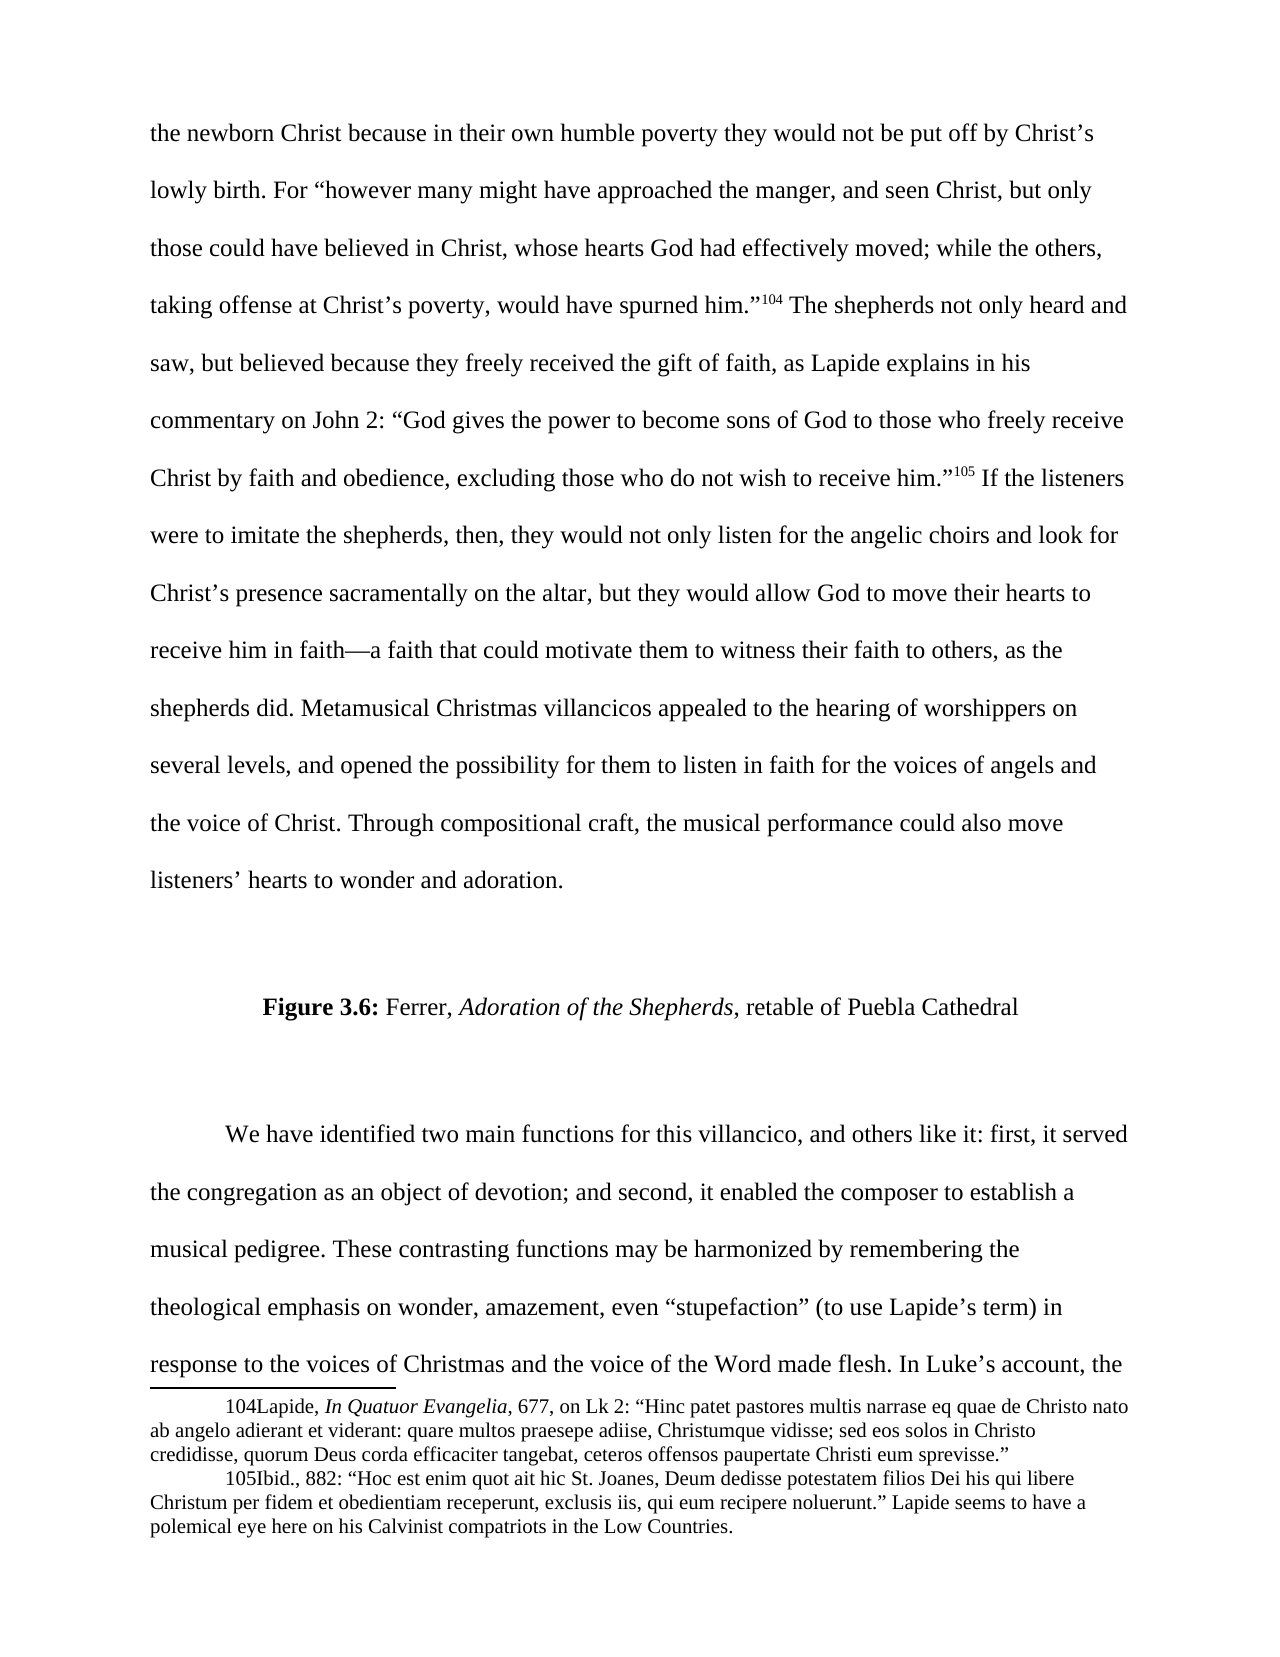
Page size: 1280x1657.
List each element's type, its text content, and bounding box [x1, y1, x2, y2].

text Figure 3.6: Ferrer, Adoration of the Shepherds, retable of Puebla Cathedral [187, 992, 1092, 1021]
text Lapide, In Quatuor Evangelia, 677, on Lk 2: “Hinc patet pastores multis narrase eq quae de Christo nato ab angelo adierant et viderant: quare multos praesepe adiise, Christumque vidisse; sed eos solos in Christo credidisse, quorum Deus corda efficaciter tangebat, ceteros offensos paupertate Christi eum sprevisse.” [150, 1394, 1130, 1466]
text Ibid., 882: “Hoc est enim quot ait hic St. Joanes, Deum dedisse potestatem filios Dei his qui libere Christum per fidem et obedientiam receperunt, exclusis iis, qui eum recipere noluerunt.” Lapide seems to have a polemical eye here on his Calvinist compatriots in the Low Countries. [150, 1466, 1130, 1538]
text the newborn Christ because in their own humble poverty they would not be put off by Christ’s lowly birth. For “however many might have approached the manger, and seen Christ, but only those could have believed in Christ, whose hearts God had effectively moved; while the others, taking offense at Christ’s poverty, would have spurned him.” The shepherds not only heard and saw, but believed because they freely received the gift of faith, as Lapide explains in his commentary on John 2: “God gives the power to become sons of God to those who freely receive Christ by faith and obedience, excluding those who do not wish to receive him.” If the listeners were to imitate the shepherds, then, they would not only listen for the angelic choirs and look for Christ’s presence sacramentally on the altar, but they would allow God to move their hearts to receive him in faith—a faith that could motivate them to witness their faith to others, as the shepherds did. Metamusical Christmas villancicos appealed to the hearing of worshippers on several levels, and opened the possibility for them to listen in faith for the voices of angels and the voice of Christ. Through compositional craft, the musical performance could also move listeners’ hearts to wonder and adoration. [150, 118, 1130, 894]
text We have identified two main functions for this villancico, and others like it: first, it served the congregation as an object of devotion; and second, it enabled the composer to establish a musical pedigree. These contrasting functions may be harmonized by remembering the theological emphasis on wonder, amazement, even “stupefaction” (to use Lapide’s term) in response to the voices of Christmas and the voice of the Word made flesh. In Luke’s account, the [150, 1119, 1130, 1378]
